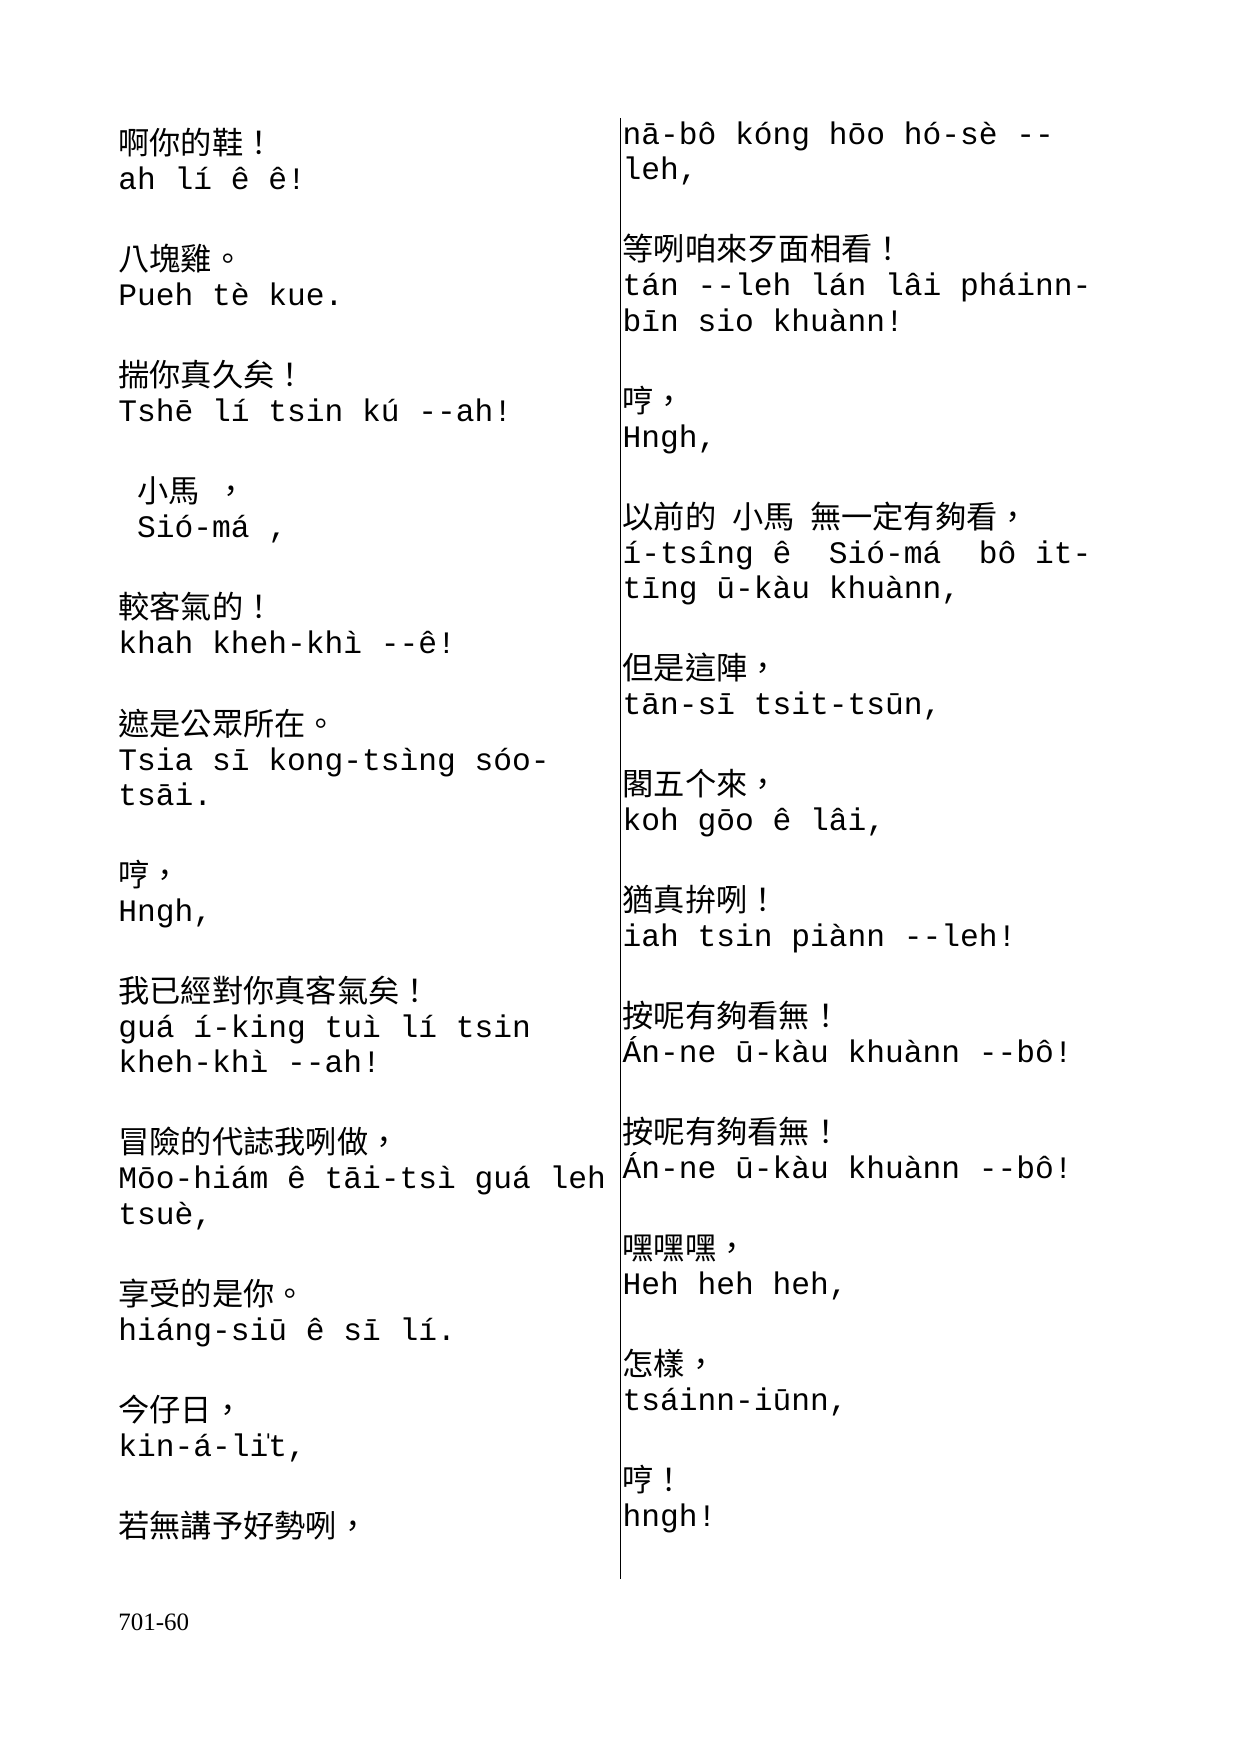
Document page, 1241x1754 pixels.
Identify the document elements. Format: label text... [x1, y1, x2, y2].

text 哼， [622, 376, 1122, 421]
text 以前的 小馬 無一定有夠看， [622, 492, 1122, 537]
text 冒險的代誌我咧做， [118, 1118, 618, 1163]
text tán --leh lán lâi pháinn-bīn sio khuànn! [622, 269, 1122, 340]
text tān-sī tsit-tsūn, [622, 688, 1122, 724]
text nā-bô kóng hōo hó-sè --leh, [622, 118, 1122, 189]
text 八塊雞。 [118, 234, 618, 279]
text 怎樣， [622, 1339, 1122, 1385]
text Hngh, [622, 421, 1122, 456]
text kin-á-li̍t, [118, 1430, 618, 1466]
text Pueh tè kue. [118, 279, 618, 315]
text 遮是公眾所在。 [118, 699, 618, 744]
text 小馬 ， [118, 466, 618, 512]
text Tshē lí tsin kú --ah! [118, 395, 618, 431]
text 享受的是你。 [118, 1269, 618, 1314]
text 較客氣的！ [118, 583, 618, 628]
text 我已經對你真客氣矣！ [118, 966, 618, 1011]
text khah kheh-khì --ê! [118, 628, 618, 663]
text 揣你真久矣！ [118, 350, 618, 395]
text 嘿嘿嘿， [622, 1223, 1122, 1269]
text Án-ne ū-kàu khuànn --bô! [622, 1037, 1122, 1072]
text guá í-king tuì lí tsin kheh-khì --ah! [118, 1011, 618, 1082]
text Hngh, [118, 895, 618, 931]
text Mōo-hiám ê tāi-tsì guá leh tsuè, [118, 1163, 618, 1234]
text ah lí ê ê! [118, 163, 618, 199]
text 按呢有夠看無！ [622, 991, 1122, 1037]
text tsáinn-iūnn, [622, 1385, 1122, 1420]
text 按呢有夠看無！ [622, 1107, 1122, 1153]
text 今仔日， [118, 1385, 618, 1430]
text Heh heh heh, [622, 1269, 1122, 1304]
text 哼， [118, 850, 618, 895]
text 若無講予好勢咧， [118, 1501, 618, 1546]
text 啊你的鞋！ [118, 118, 618, 163]
text Sió-má , [118, 512, 618, 547]
text koh gōo ê lâi, [622, 804, 1122, 840]
text 閣五个來， [622, 759, 1122, 804]
text Tsia sī kong-tsìng sóo-tsāi. [118, 744, 618, 815]
text í-tsîng ê Sió-má bô it-tīng ū-kàu khuànn, [622, 537, 1122, 608]
text 但是這陣， [622, 643, 1122, 688]
text hngh! [622, 1501, 1122, 1536]
text 猶真拚咧！ [622, 875, 1122, 921]
text 等咧咱來歹面相看！ [622, 224, 1122, 269]
text 哼！ [622, 1456, 1122, 1501]
text Án-ne ū-kàu khuànn --bô! [622, 1153, 1122, 1188]
text hiáng-siū ê sī lí. [118, 1314, 618, 1350]
text iah tsin piànn --leh! [622, 921, 1122, 956]
